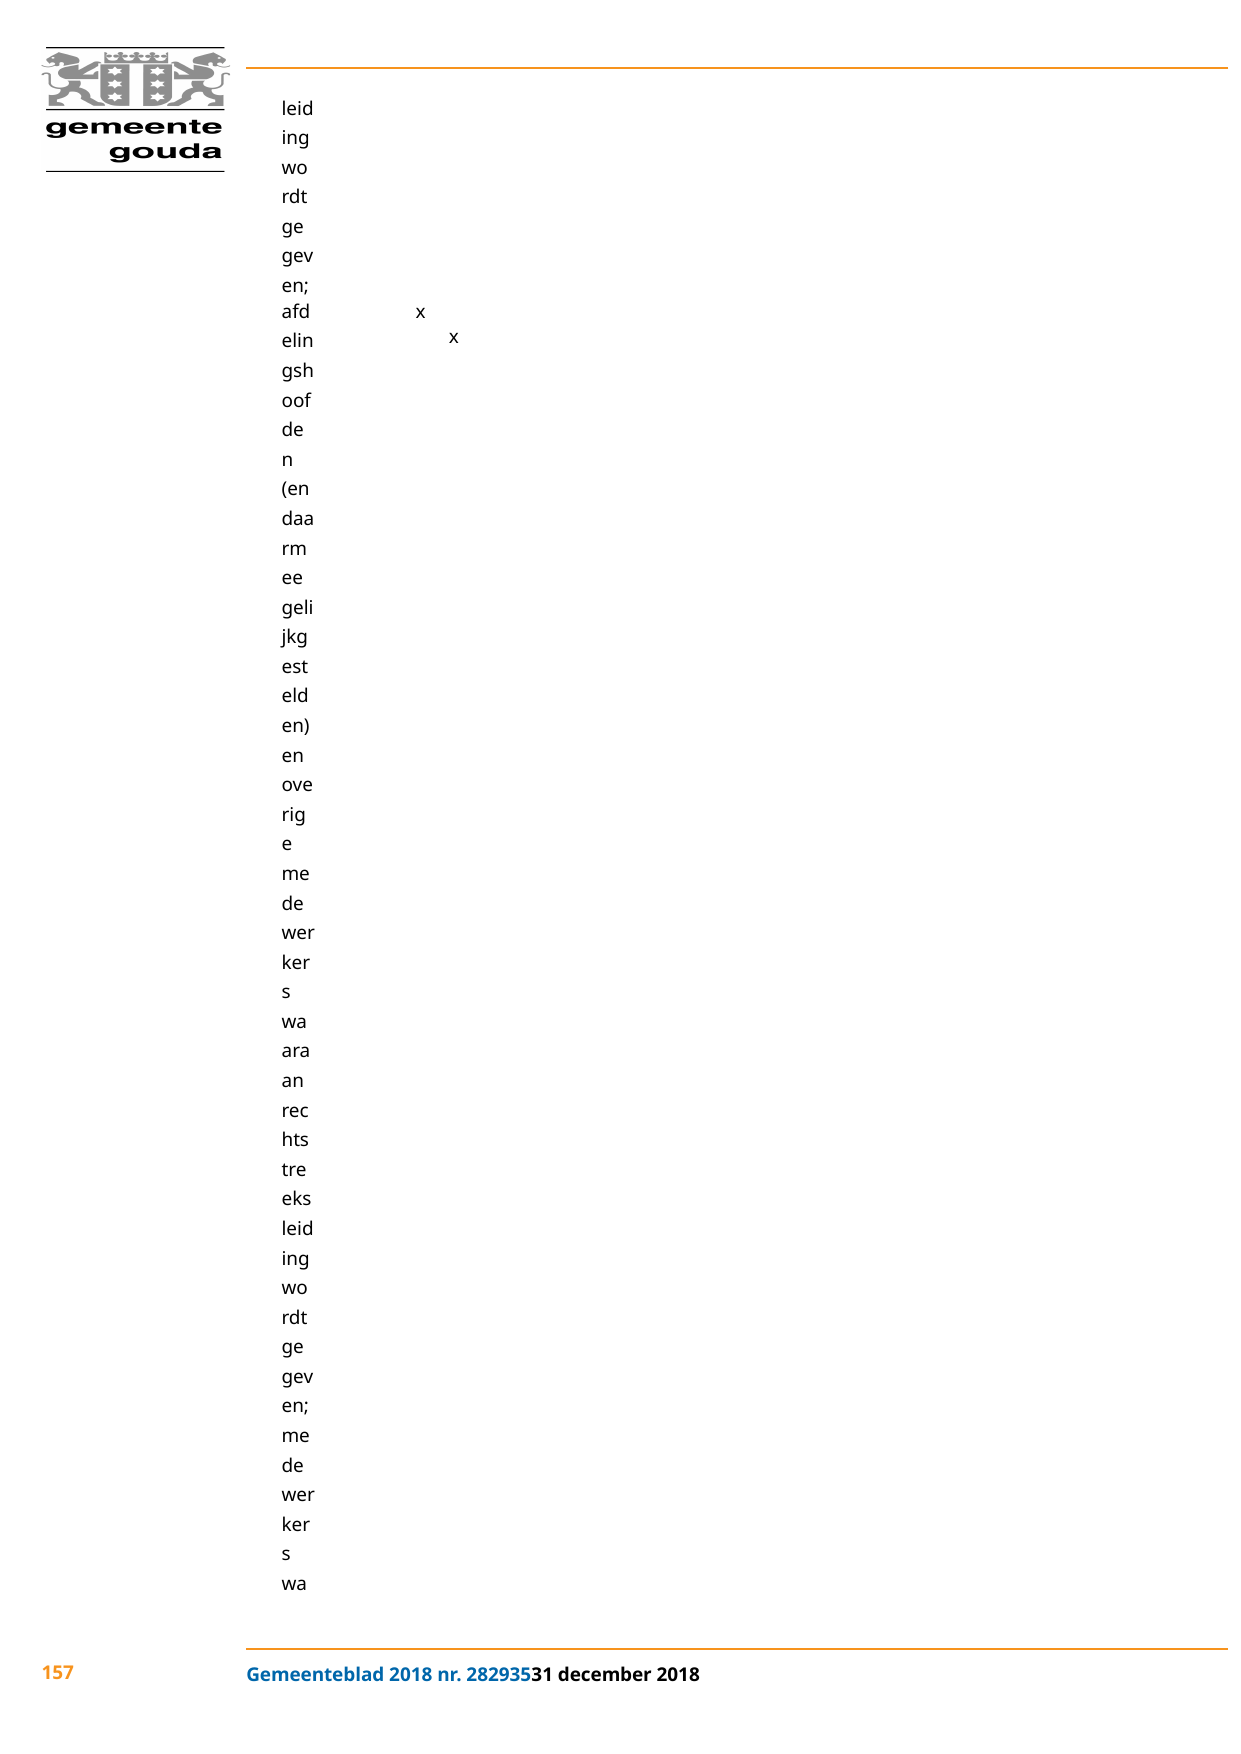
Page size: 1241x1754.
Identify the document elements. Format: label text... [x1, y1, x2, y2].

table_cell [348, 95, 382, 298]
table_cell leiding wordt gegeven; [281, 95, 315, 298]
table_cell [449, 298, 482, 324]
table_cell x [449, 324, 482, 1596]
table_cell [516, 298, 549, 324]
table_cell [449, 95, 482, 298]
picture [41, 47, 231, 172]
table_cell [248, 95, 281, 1596]
table_cell [315, 95, 348, 298]
table_cell [348, 298, 382, 324]
table_cell [315, 298, 348, 324]
table_cell [482, 95, 516, 298]
table_cell [348, 324, 382, 1596]
table_cell afdelingshoofden (en daarmee gelijkgestelden) en overige medewerkers waaraan rechtstreeks leiding wordt gegeven; medewerkers wa [281, 298, 315, 1596]
table_cell [382, 324, 415, 1596]
table_cell [382, 298, 415, 324]
table_cell [516, 324, 549, 1596]
table_cell [415, 324, 449, 1596]
table_cell [382, 95, 415, 298]
table_cell [415, 95, 449, 298]
table_cell [315, 324, 348, 1596]
table_cell [516, 95, 549, 298]
table_cell [482, 298, 516, 324]
table_cell [482, 324, 516, 1596]
table_cell x [415, 298, 449, 324]
